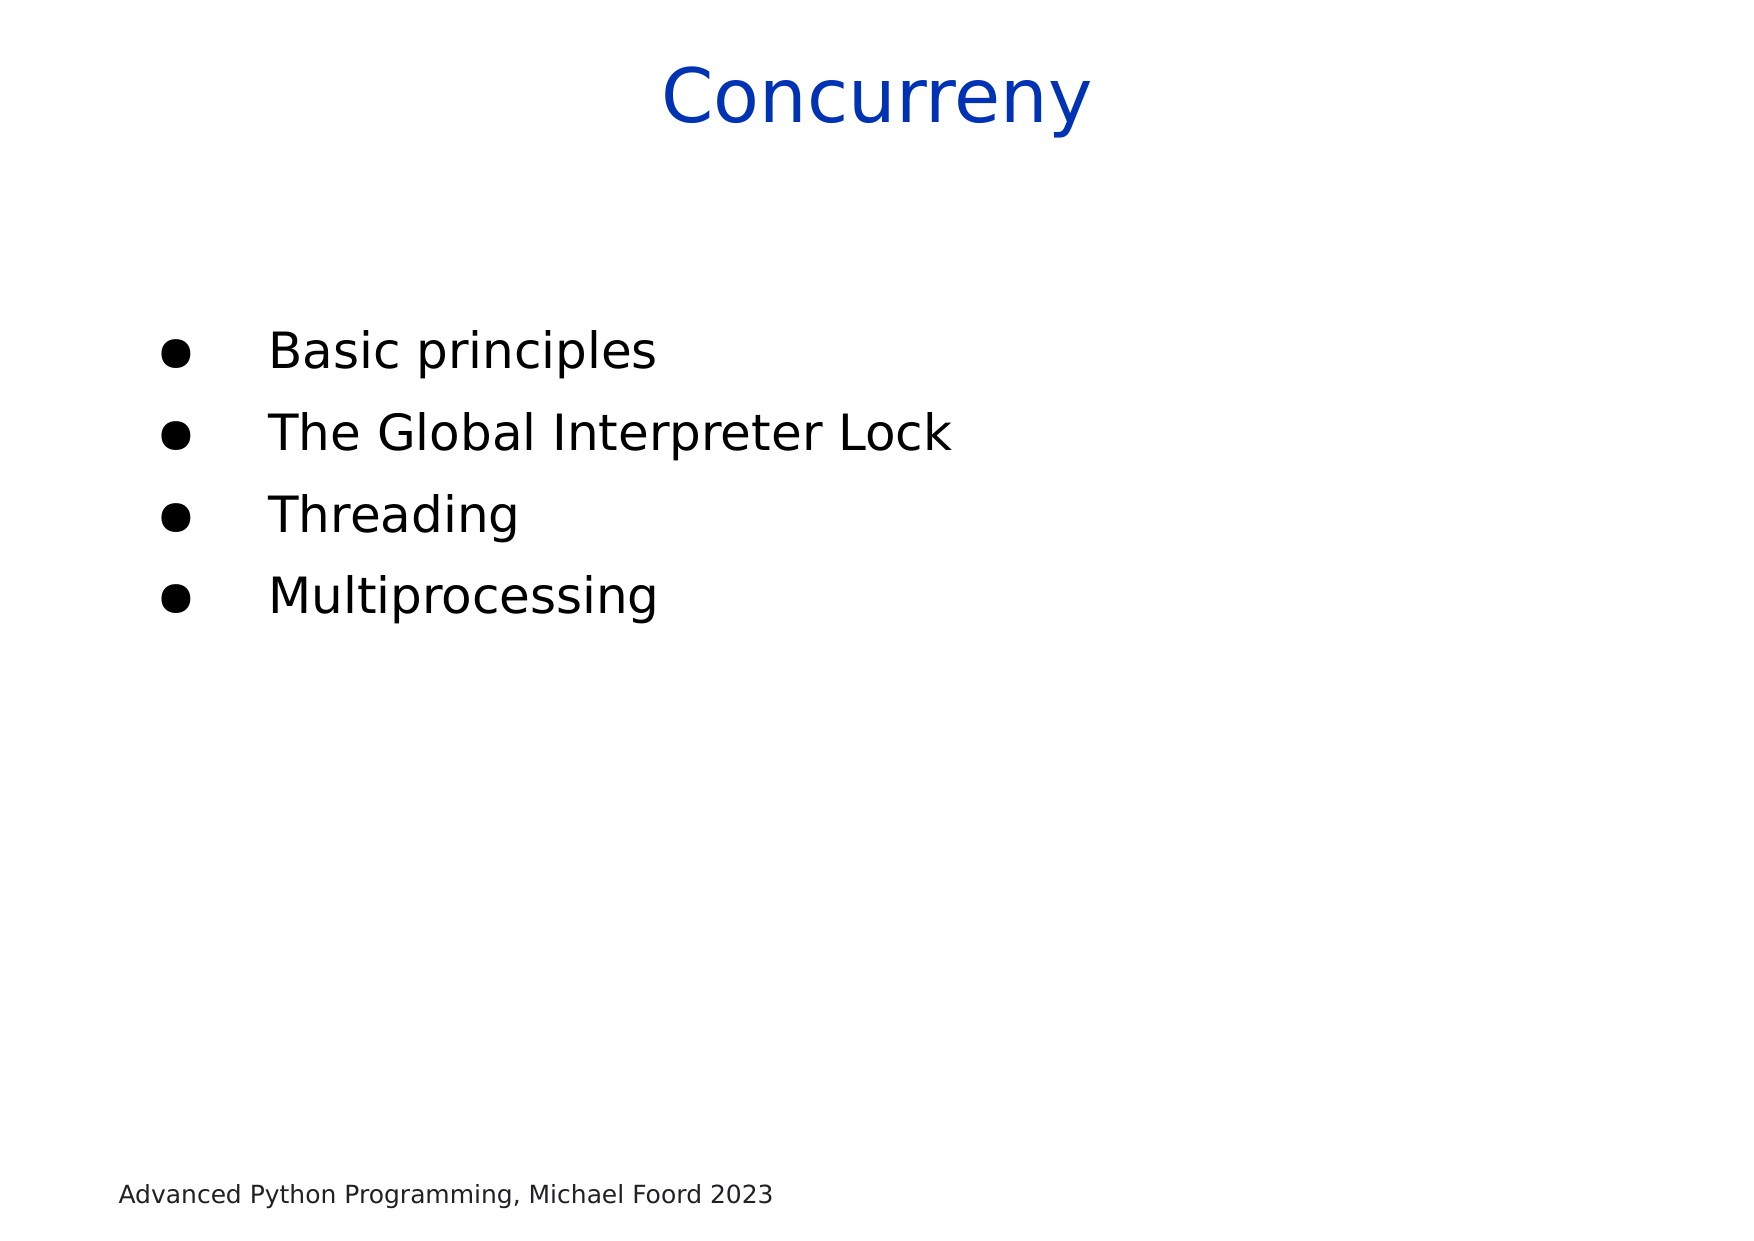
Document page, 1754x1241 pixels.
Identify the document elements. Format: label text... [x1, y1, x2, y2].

list Basic principles [156, 322, 1636, 380]
list Threading [156, 486, 1636, 544]
text Concurreny [118, 53, 1636, 140]
list The Global Interpreter Lock [156, 403, 1636, 462]
list Multiprocessing [156, 567, 1636, 626]
